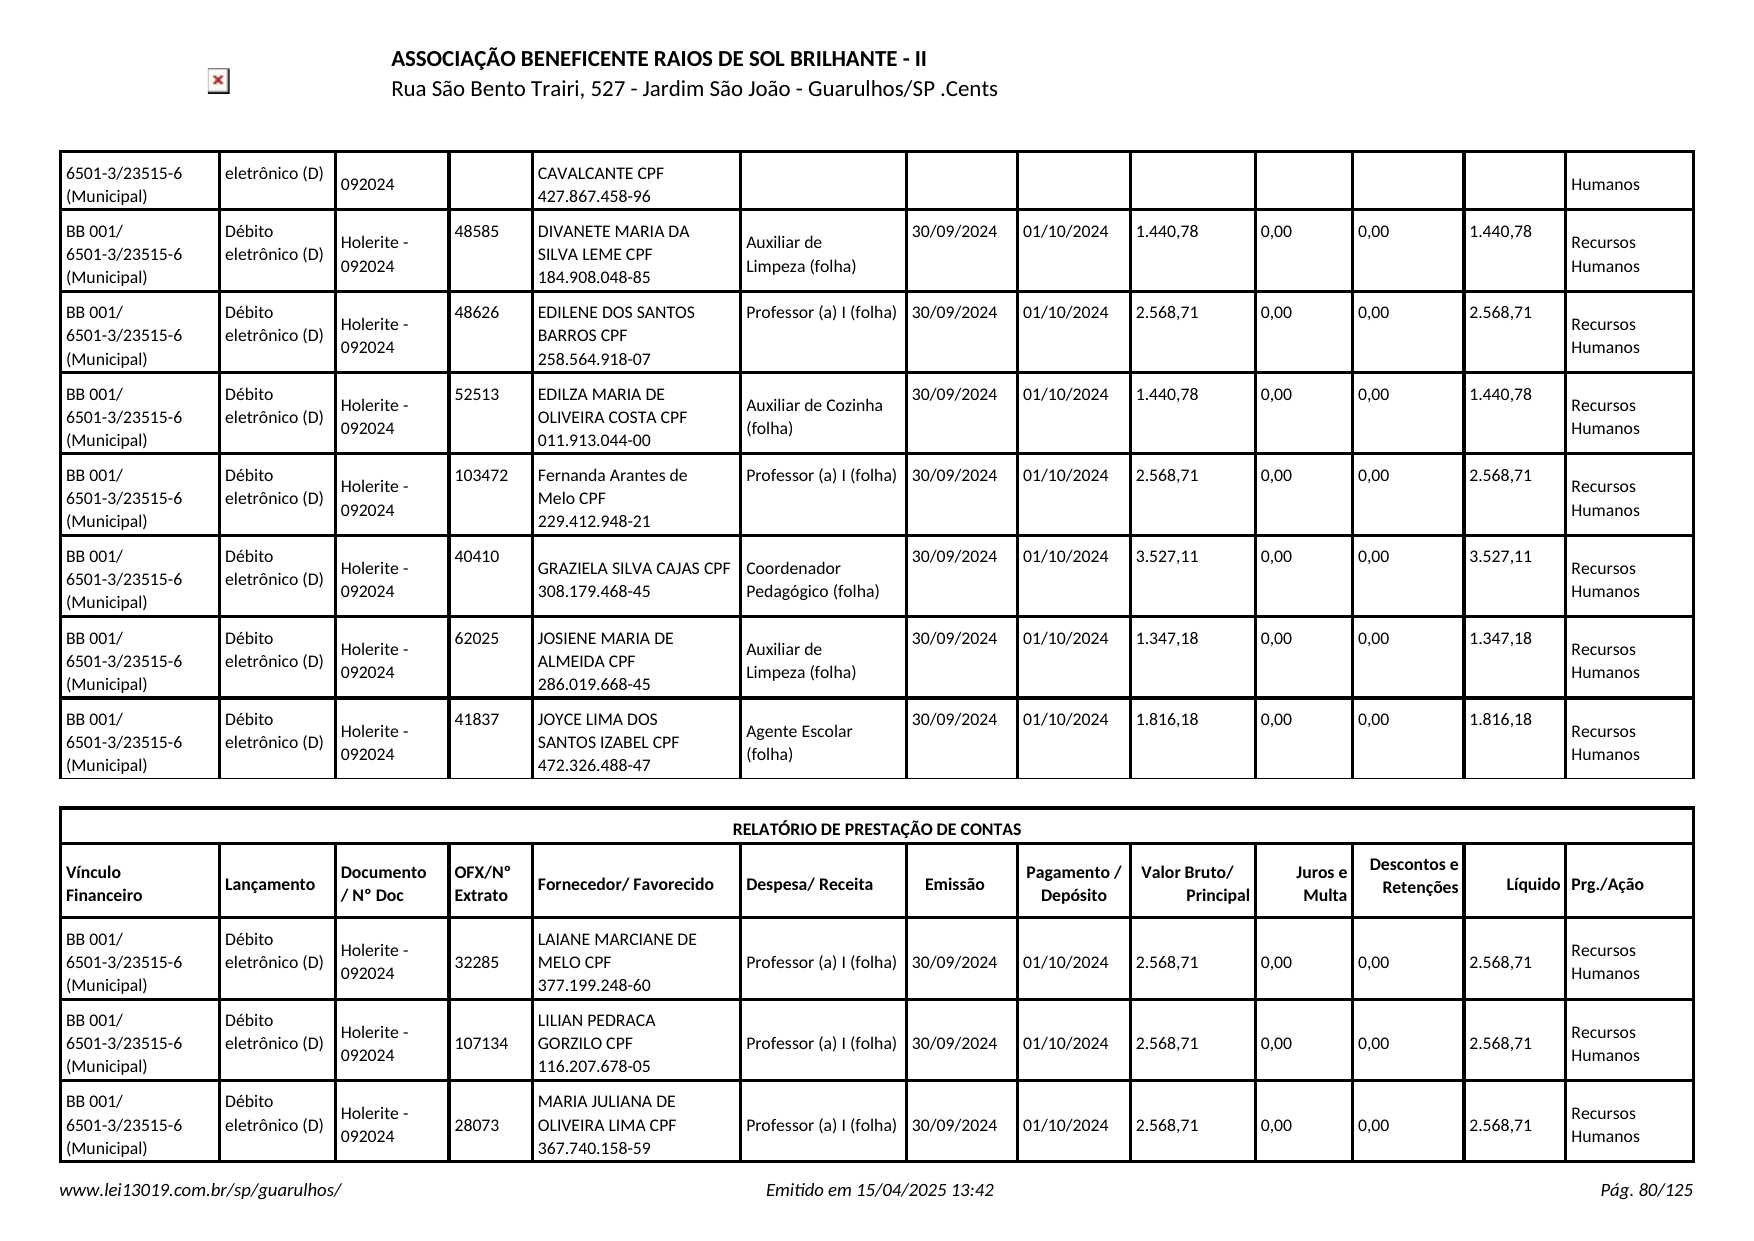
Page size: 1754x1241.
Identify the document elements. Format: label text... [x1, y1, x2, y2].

table_cell Holerite - 092024 [337, 293, 447, 371]
table_cell 1.440,78 [1132, 374, 1254, 452]
table_cell Holerite - 092024 [337, 211, 447, 289]
table_cell 28073 [451, 1082, 531, 1160]
table_cell [451, 153, 531, 208]
table_cell 6501-3/23515-6 (Municipal) [62, 153, 218, 208]
table_cell Débito eletrônico (D) [221, 1082, 334, 1160]
table_cell BB 001/ 6501-3/23515-6 (Municipal) [62, 537, 218, 615]
table_cell OFX/Nº Extrato [451, 845, 531, 916]
table_cell Débito eletrônico (D) [221, 700, 334, 778]
table_cell 48585 [451, 211, 531, 289]
table_cell 0,00 [1354, 919, 1462, 997]
table_cell 1.816,18 [1466, 700, 1564, 778]
table_cell Holerite - 092024 [337, 1082, 447, 1160]
table_cell 41837 [451, 700, 531, 778]
table_cell 30/09/2024 [908, 1001, 1016, 1079]
table_cell 0,00 [1354, 211, 1462, 289]
table_cell 3.527,11 [1132, 537, 1254, 615]
table_cell CAVALCANTE CPF 427.867.458-96 [534, 153, 739, 208]
table_cell Recursos Humanos [1567, 1001, 1692, 1079]
table_cell eletrônico (D) [221, 153, 334, 208]
table_cell 2.568,71 [1132, 1082, 1254, 1160]
table_cell Holerite - 092024 [337, 374, 447, 452]
table_cell 01/10/2024 [1019, 700, 1129, 778]
table_cell Valor Bruto/ Principal [1132, 845, 1254, 916]
table_cell Débito eletrônico (D) [221, 1001, 334, 1079]
table_cell Holerite - 092024 [337, 537, 447, 615]
table_cell 01/10/2024 [1019, 293, 1129, 371]
table_cell 30/09/2024 [908, 1082, 1016, 1160]
table_cell BB 001/ 6501-3/23515-6 (Municipal) [62, 1001, 218, 1079]
table_cell 3.527,11 [1466, 537, 1564, 615]
table_cell 1.347,18 [1132, 618, 1254, 696]
table_cell BB 001/ 6501-3/23515-6 (Municipal) [62, 211, 218, 289]
table_cell 2.568,71 [1466, 455, 1564, 534]
table_cell 30/09/2024 [908, 537, 1016, 615]
table_cell 30/09/2024 [908, 455, 1016, 534]
table_cell 01/10/2024 [1019, 455, 1129, 534]
table_cell Recursos Humanos [1567, 700, 1692, 778]
table_cell 2.568,71 [1132, 919, 1254, 997]
table_cell 0,00 [1354, 1001, 1462, 1079]
table_cell 0,00 [1354, 293, 1462, 371]
table_cell 0,00 [1257, 1001, 1351, 1079]
table_cell JOYCE LIMA DOS SANTOS IZABEL CPF 472.326.488-47 [534, 700, 739, 778]
table_cell Recursos Humanos [1567, 293, 1692, 371]
table_cell [908, 153, 1016, 208]
table_cell Auxiliar de Limpeza (folha) [742, 211, 905, 289]
table_cell Recursos Humanos [1567, 618, 1692, 696]
table_cell 30/09/2024 [908, 211, 1016, 289]
table_cell LAIANE MARCIANE DE MELO CPF 377.199.248-60 [534, 919, 739, 997]
table_cell Documento / Nº Doc [337, 845, 447, 916]
table_cell Vínculo Financeiro [62, 845, 218, 916]
table_cell 01/10/2024 [1019, 374, 1129, 452]
table_cell Recursos Humanos [1567, 537, 1692, 615]
table_cell 2.568,71 [1132, 293, 1254, 371]
table_cell Débito eletrônico (D) [221, 293, 334, 371]
table_cell Pagamento / Depósito [1019, 845, 1129, 916]
table_cell [1257, 153, 1351, 208]
table_cell Débito eletrônico (D) [221, 211, 334, 289]
table_cell [1466, 153, 1564, 208]
table_cell BB 001/ 6501-3/23515-6 (Municipal) [62, 1082, 218, 1160]
table_cell BB 001/ 6501-3/23515-6 (Municipal) [62, 374, 218, 452]
table_cell 62025 [451, 618, 531, 696]
table_cell Recursos Humanos [1567, 455, 1692, 534]
table_cell 01/10/2024 [1019, 537, 1129, 615]
table_cell Holerite - 092024 [337, 618, 447, 696]
table_cell Despesa/ Receita [742, 845, 905, 916]
table_cell BB 001/ 6501-3/23515-6 (Municipal) [62, 293, 218, 371]
table_cell 2.568,71 [1466, 1082, 1564, 1160]
table_cell 0,00 [1354, 618, 1462, 696]
table_cell 1.440,78 [1466, 374, 1564, 452]
table_cell JOSIENE MARIA DE ALMEIDA CPF 286.019.668-45 [534, 618, 739, 696]
table_cell 2.568,71 [1466, 919, 1564, 997]
table_cell EDILENE DOS SANTOS BARROS CPF 258.564.918-07 [534, 293, 739, 371]
table_cell [1354, 153, 1462, 208]
table_cell 0,00 [1354, 537, 1462, 615]
table_cell Recursos Humanos [1567, 1082, 1692, 1160]
table_cell 01/10/2024 [1019, 1082, 1129, 1160]
table_cell 01/10/2024 [1019, 618, 1129, 696]
table_cell Auxiliar de Limpeza (folha) [742, 618, 905, 696]
table_cell Professor (a) I (folha) [742, 455, 905, 534]
table_cell - 092024 [337, 153, 447, 208]
table_cell Débito eletrônico (D) [221, 919, 334, 997]
table_cell Professor (a) I (folha) [742, 1001, 905, 1079]
table_cell Débito eletrônico (D) [221, 537, 334, 615]
table_cell Débito eletrônico (D) [221, 455, 334, 534]
table_cell BB 001/ 6501-3/23515-6 (Municipal) [62, 919, 218, 997]
table_cell 01/10/2024 [1019, 1001, 1129, 1079]
table_cell Professor (a) I (folha) [742, 919, 905, 997]
table_cell 0,00 [1257, 1082, 1351, 1160]
table_cell 0,00 [1257, 919, 1351, 997]
table_cell Holerite - 092024 [337, 919, 447, 997]
table_cell 107134 [451, 1001, 531, 1079]
table_cell Líquido [1466, 845, 1564, 916]
table_cell Recursos Humanos [1567, 211, 1692, 289]
table_cell LILIAN PEDRACA GORZILO CPF 116.207.678-05 [534, 1001, 739, 1079]
table_cell 0,00 [1257, 211, 1351, 289]
table_cell BB 001/ 6501-3/23515-6 (Municipal) [62, 455, 218, 534]
table_cell Professor (a) I (folha) [742, 1082, 905, 1160]
table_cell 1.816,18 [1132, 700, 1254, 778]
table_cell 30/09/2024 [908, 618, 1016, 696]
table_cell [1132, 153, 1254, 208]
table_cell Emissão [908, 845, 1016, 916]
table_cell Holerite - 092024 [337, 700, 447, 778]
table_cell [742, 153, 905, 208]
table_cell 0,00 [1257, 537, 1351, 615]
table_cell Agente Escolar (folha) [742, 700, 905, 778]
table_cell 40410 [451, 537, 531, 615]
table_cell Coordenador Pedagógico (folha) [742, 537, 905, 615]
table_cell Recursos Humanos [1567, 919, 1692, 997]
table_cell EDILZA MARIA DE OLIVEIRA COSTA CPF 011.913.044-00 [534, 374, 739, 452]
table_cell Débito eletrônico (D) [221, 618, 334, 696]
table_cell 0,00 [1354, 700, 1462, 778]
table_cell MARIA JULIANA DE OLIVEIRA LIMA CPF 367.740.158-59 [534, 1082, 739, 1160]
table_cell 0,00 [1354, 374, 1462, 452]
table_cell 2.568,71 [1132, 1001, 1254, 1079]
table_cell 01/10/2024 [1019, 211, 1129, 289]
table_cell 48626 [451, 293, 531, 371]
table_cell 1.347,18 [1466, 618, 1564, 696]
table_cell Juros e Multa [1257, 845, 1351, 916]
table_cell Humanos [1567, 153, 1692, 208]
table_cell 30/09/2024 [908, 919, 1016, 997]
table_cell DIVANETE MARIA DA SILVA LEME CPF 184.908.048-85 [534, 211, 739, 289]
table_cell Débito eletrônico (D) [221, 374, 334, 452]
table_header RELATÓRIO DE PRESTAÇÃO DE CONTAS [62, 810, 1692, 842]
table_cell Recursos Humanos [1567, 374, 1692, 452]
table_cell 2.568,71 [1132, 455, 1254, 534]
table_cell Descontos e Retenções [1354, 845, 1462, 916]
table_cell Fornecedor/ Favorecido [534, 845, 739, 916]
table_cell 1.440,78 [1132, 211, 1254, 289]
table_cell 0,00 [1257, 374, 1351, 452]
table_cell Prg./Ação [1567, 845, 1692, 916]
table_cell 1.440,78 [1466, 211, 1564, 289]
table_cell 30/09/2024 [908, 293, 1016, 371]
table_cell 2.568,71 [1466, 293, 1564, 371]
table_cell Lançamento [221, 845, 334, 916]
table_cell 52513 [451, 374, 531, 452]
table_cell 0,00 [1354, 455, 1462, 534]
table_cell 103472 [451, 455, 531, 534]
table_cell Holerite - 092024 [337, 455, 447, 534]
table_cell GRAZIELA SILVA CAJAS CPF 308.179.468-45 [534, 537, 739, 615]
table_cell 0,00 [1257, 618, 1351, 696]
table_cell Professor (a) I (folha) [742, 293, 905, 371]
table_cell Auxiliar de Cozinha (folha) [742, 374, 905, 452]
table_cell 0,00 [1257, 700, 1351, 778]
table_cell BB 001/ 6501-3/23515-6 (Municipal) [62, 700, 218, 778]
table_cell 0,00 [1257, 293, 1351, 371]
table_cell 30/09/2024 [908, 374, 1016, 452]
table_cell 32285 [451, 919, 531, 997]
table_cell Holerite - 092024 [337, 1001, 447, 1079]
table_cell Fernanda Arantes de Melo CPF 229.412.948-21 [534, 455, 739, 534]
table_cell 2.568,71 [1466, 1001, 1564, 1079]
table_cell 0,00 [1354, 1082, 1462, 1160]
table_cell 0,00 [1257, 455, 1351, 534]
table_cell [1019, 153, 1129, 208]
table_cell BB 001/ 6501-3/23515-6 (Municipal) [62, 618, 218, 696]
table_cell 30/09/2024 [908, 700, 1016, 778]
table_cell 01/10/2024 [1019, 919, 1129, 997]
